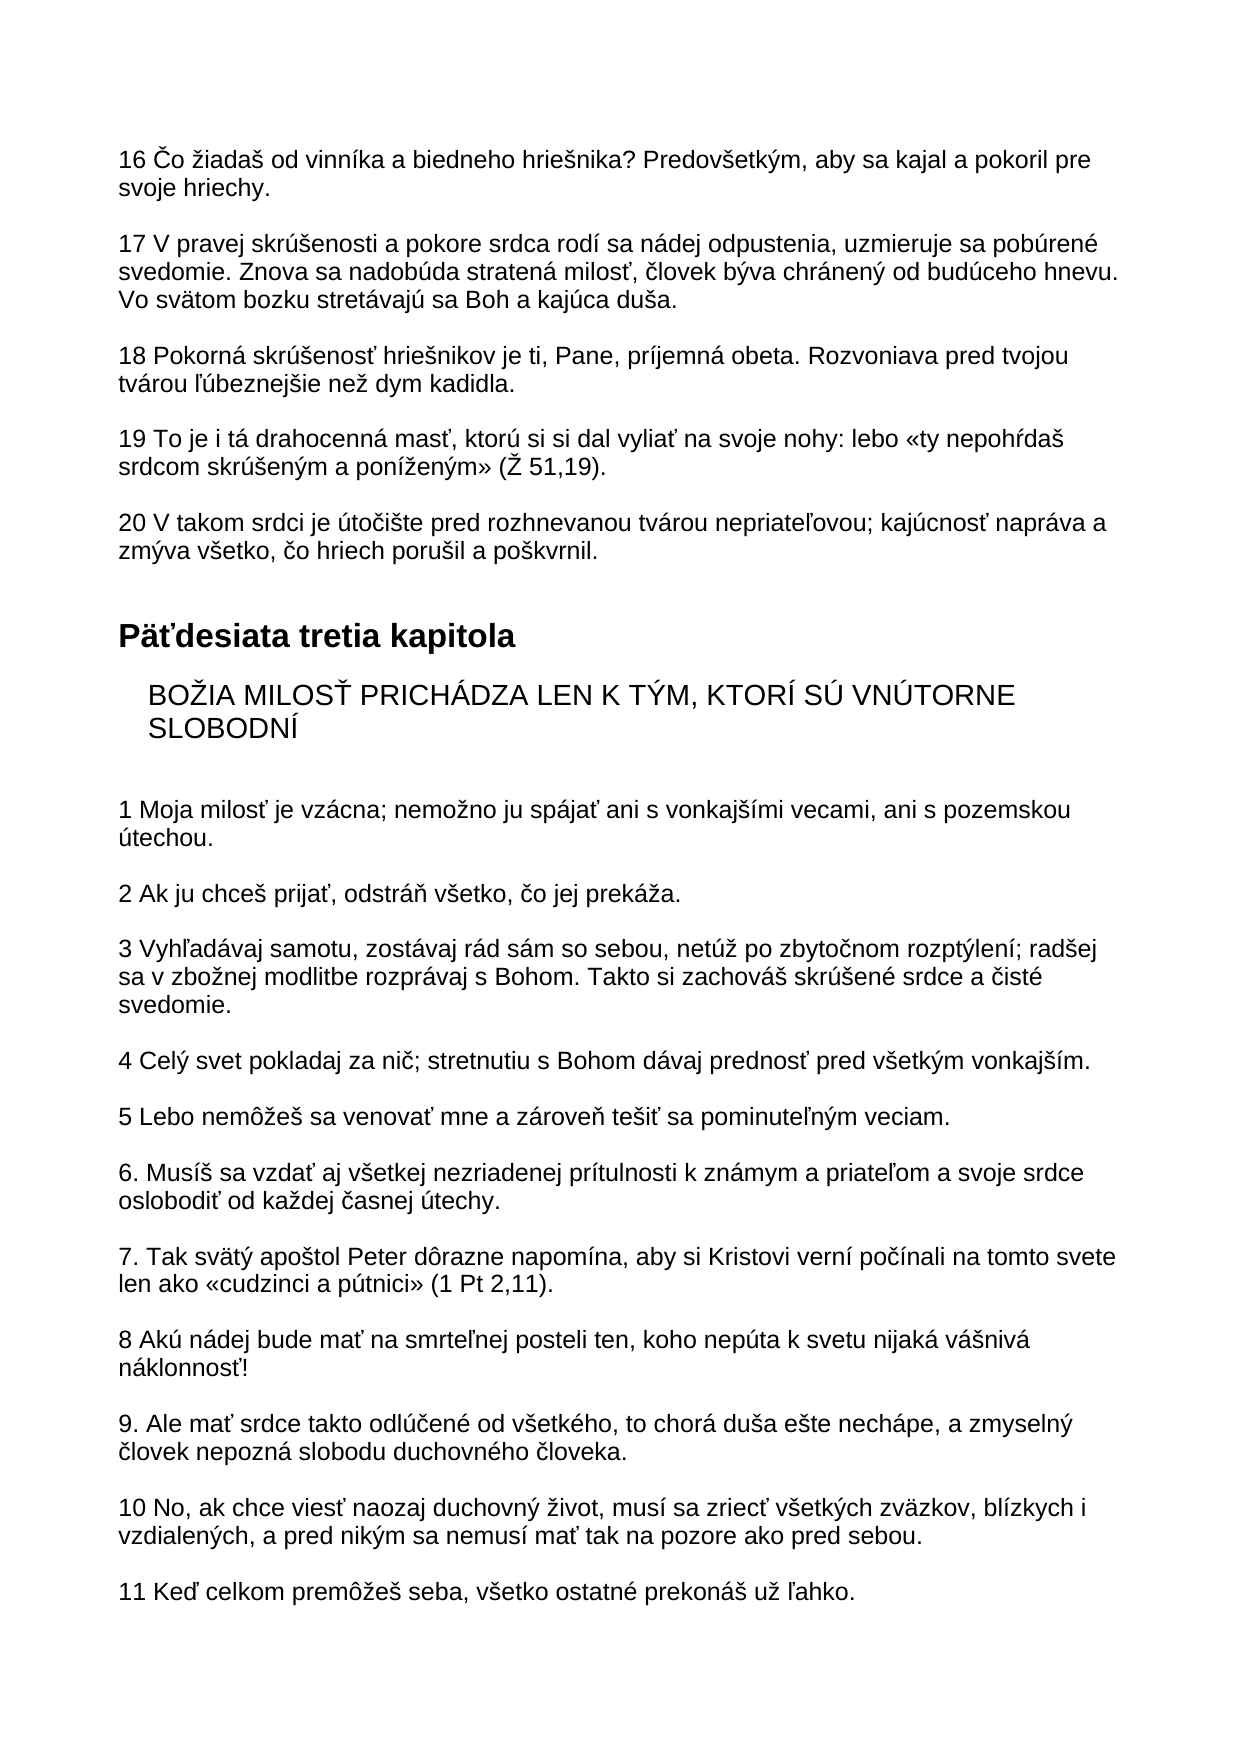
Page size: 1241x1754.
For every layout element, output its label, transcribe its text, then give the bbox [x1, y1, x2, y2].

text 2 Ak ju chceš prijať, odstráň všetko, čo jej prekáža. [118, 879, 1122, 907]
text 6. Musíš sa vzdať aj všetkej nezriadenej prítulnosti k známym a priateľom a svoje srdce oslobodiť od každej časnej útechy. [118, 1159, 1122, 1214]
text 3 Vyhľadávaj samotu, zostávaj rád sám so sebou, netúž po zbytočnom rozptýlení; radšej sa v zbožnej modlitbe rozprávaj s Bohom. Takto si zachováš skrúšené srdce a čisté svedomie. [118, 935, 1122, 1019]
text 8 Akú nádej bude mať na smrteľnej posteli ten, koho nepúta k svetu nijaká vášnivá náklonnosť! [118, 1326, 1122, 1382]
text 20 V takom srdci je útočište pred rozhnevanou tvárou nepriateľovou; kajúcnosť napráva a zmýva všetko, čo hriech porušil a poškvrnil. [118, 509, 1122, 565]
text 4 Celý svet pokladaj za nič; stretnutiu s Bohom dávaj prednosť pred všetkým vonkajším. [118, 1047, 1122, 1075]
subtitle BOŽIA MILOSŤ PRICHÁDZA LEN K TÝM, KTORÍ SÚ VNÚTORNE SLOBODNÍ [148, 679, 1122, 744]
text 19 To je i tá drahocenná masť, ktorú si si dal vyliať na svoje nohy: lebo «ty nepohŕdaš srdcom skrúšeným a poníženým» (Ž 51,19). [118, 425, 1122, 481]
subtitle Päťdesiata tretia kapitola [118, 617, 1122, 655]
text 10 No, ak chce viesť naozaj duchovný život, musí sa zriecť všetkých zväzkov, blízkych i vzdialených, a pred nikým sa nemusí mať tak na pozore ako pred sebou. [118, 1494, 1122, 1549]
text 1 Moja milosť je vzácna; nemožno ju spájať ani s vonkajšími vecami, ani s pozemskou útechou. [118, 796, 1122, 852]
text 5 Lebo nemôžeš sa venovať mne a zároveň tešiť sa pominuteľným veciam. [118, 1103, 1122, 1131]
text 16 Čo žiadaš od vinníka a biedneho hriešnika? Predovšetkým, aby sa kajal a pokoril pre svoje hriechy. [118, 146, 1122, 202]
text 9. Ale mať srdce takto odlúčené od všetkého, to chorá duša ešte nechápe, a zmyselný človek nepozná slobodu duchovného človeka. [118, 1410, 1122, 1466]
text 17 V pravej skrúšenosti a pokore srdca rodí sa nádej odpustenia, uzmieruje sa pobúrené svedomie. Znova sa nadobúda stratená milosť, človek býva chránený od budúceho hnevu. Vo svätom bozku stretávajú sa Boh a kajúca duša. [118, 230, 1122, 313]
text 11 Keď celkom premôžeš seba, všetko ostatné prekonáš už ľahko. [118, 1577, 1122, 1605]
text 18 Pokorná skrúšenosť hriešnikov je ti, Pane, príjemná obeta. Rozvoniava pred tvojou tvárou ľúbeznejšie než dym kadidla. [118, 341, 1122, 397]
text 7. Tak svätý apoštol Peter dôrazne napomína, aby si Kristovi verní počínali na tomto svete len ako «cudzinci a pútnici» (1 Pt 2,11). [118, 1242, 1122, 1298]
